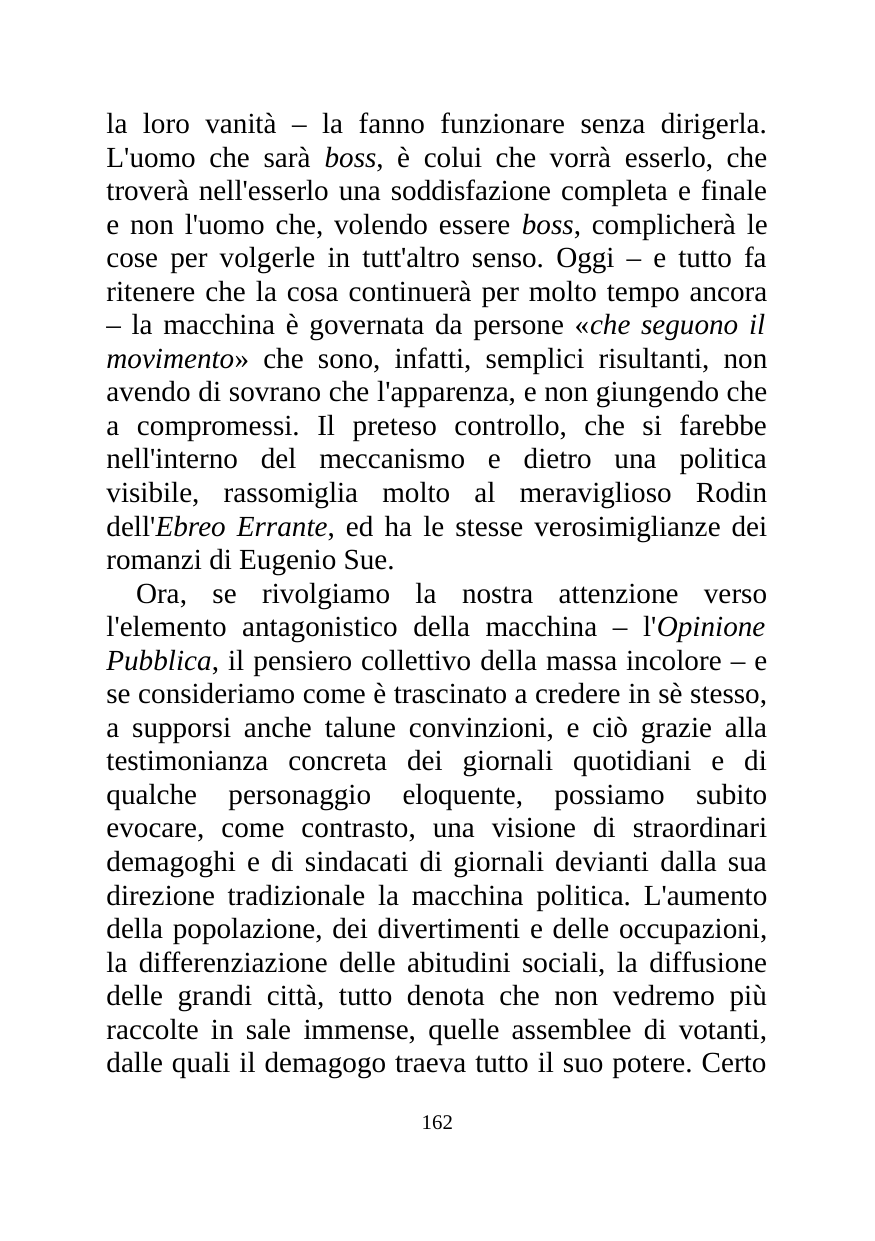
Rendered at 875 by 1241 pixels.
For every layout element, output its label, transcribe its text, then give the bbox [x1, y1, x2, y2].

text la loro vanità – la fanno funzionare senza dirigerla. L'uomo che sarà boss, è colui che vorrà esserlo, che troverà nell'esserlo una soddisfazione completa e finale e non l'uomo che, volendo essere boss, complicherà le cose per volgerle in tutt'altro senso. Oggi – e tutto fa ritenere che la cosa continuerà per molto tempo ancora – la macchina è governata da persone «che seguono il movimento» che sono, infatti, semplici risultanti, non avendo di sovrano che l'apparenza, e non giungendo che a compromessi. Il preteso controllo, che si farebbe nell'interno del meccanismo e dietro una politica visibile, rassomiglia molto al meraviglioso Rodin dell'Ebreo Errante, ed ha le stesse verosimiglianze dei romanzi di Eugenio Sue. [106, 106, 768, 576]
text Ora, se rivolgiamo la nostra attenzione verso l'elemento antagonistico della macchina – l'Opinione Pubblica, il pensiero collettivo della massa incolore – e se consideriamo come è trascinato a credere in sè stesso, a supporsi anche talune convinzioni, e ciò grazie alla testimonianza concreta dei giornali quotidiani e di qualche personaggio eloquente, possiamo subito evocare, come contrasto, una visione di straordinari demagoghi e di sindacati di giornali devianti dalla sua direzione tradizionale la macchina politica. L'aumento della popolazione, dei divertimenti e delle occupazioni, la differenziazione delle abitudini sociali, la diffusione delle grandi città, tutto denota che non vedremo più raccolte in sale immense, quelle assemblee di votanti, dalle quali il demagogo traeva tutto il suo potere. Certo [106, 576, 768, 1079]
